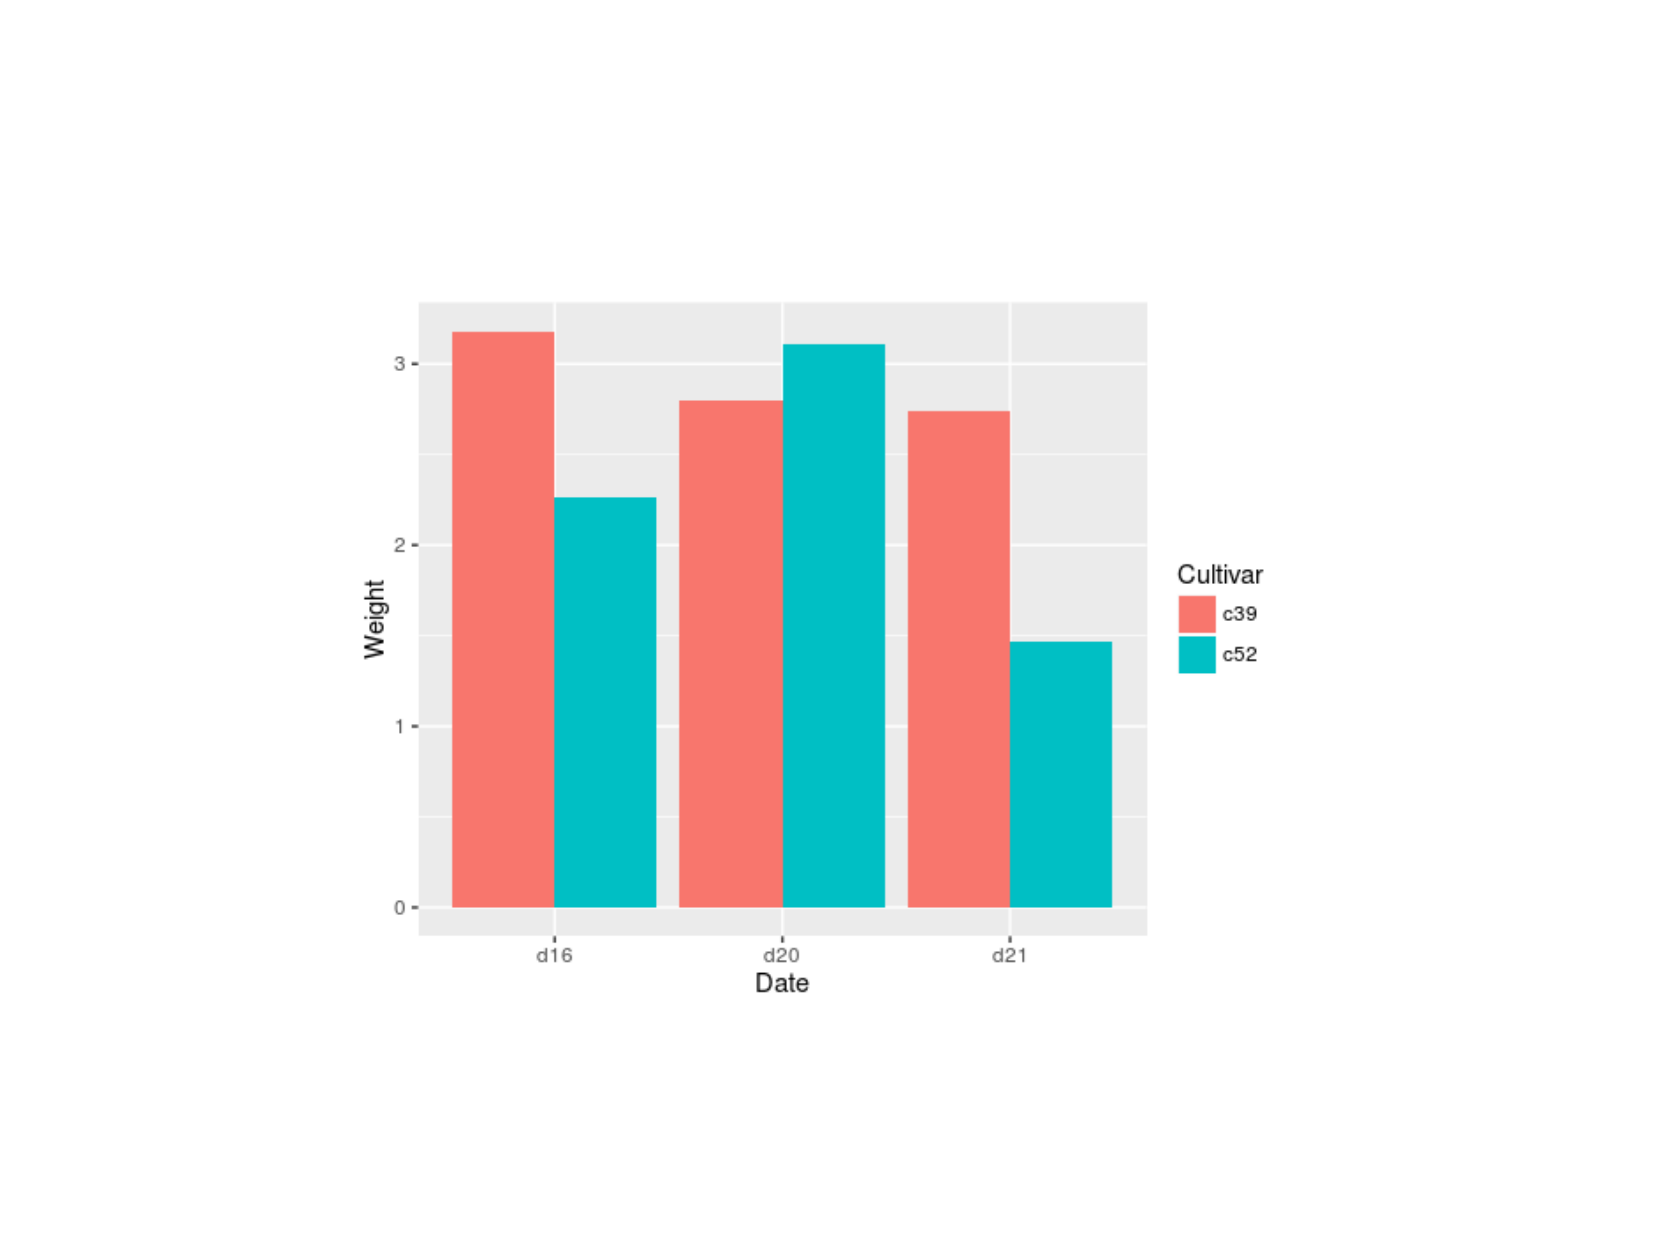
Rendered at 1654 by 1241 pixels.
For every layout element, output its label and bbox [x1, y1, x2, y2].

picture [347, 290, 1306, 1010]
